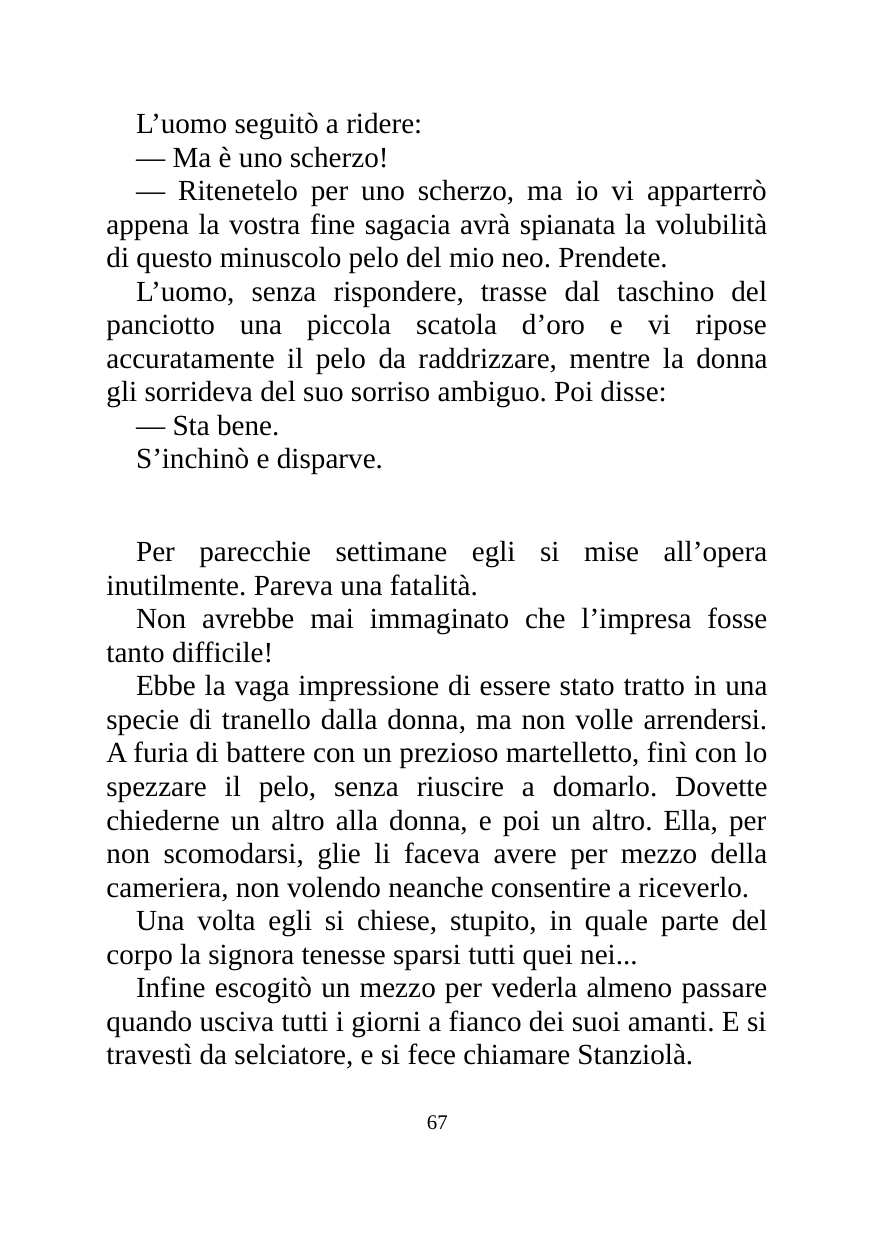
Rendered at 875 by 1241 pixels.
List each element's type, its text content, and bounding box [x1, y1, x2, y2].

text — Sta bene. [106, 408, 768, 442]
text Ebbe la vaga impressione di essere stato tratto in una specie di tranello dalla donna, ma non volle arrendersi. A furia di battere con un prezioso martelletto, finì con lo spezzare il pelo, senza riuscire a domarlo. Dovette chiederne un altro alla donna, e poi un altro. Ella, per non scomodarsi, glie li faceva avere per mezzo della cameriera, non volendo neanche consentire a riceverlo. [106, 668, 768, 903]
text L’uomo seguitò a ridere: [106, 106, 768, 140]
text — Ma è uno scherzo! [106, 140, 768, 173]
text Non avrebbe mai immaginato che l’impresa fosse tanto difficile! [106, 601, 768, 668]
text L’uomo, senza rispondere, trasse dal taschino del panciotto una piccola scatola d’oro e vi ripose accuratamente il pelo da raddrizzare, mentre la donna gli sorrideva del suo sorriso ambiguo. Poi disse: [106, 274, 768, 408]
text Infine escogitò un mezzo per vederla almeno passare quando usciva tutti i giorni a fianco dei suoi amanti. E si travestì da selciatore, e si fece chiamare Stanziolà. [106, 970, 768, 1071]
text S’inchinò e disparve. [106, 442, 768, 475]
text Una volta egli si chiese, stupito, in quale parte del corpo la signora tenesse sparsi tutti quei nei... [106, 903, 768, 970]
text Per parecchie settimane egli si mise all’opera inutilmente. Pareva una fatalità. [106, 534, 768, 601]
text — Ritenetelo per uno scherzo, ma io vi apparterrò appena la vostra fine sagacia avrà spianata la volubilità di questo minuscolo pelo del mio neo. Prendete. [106, 173, 768, 274]
